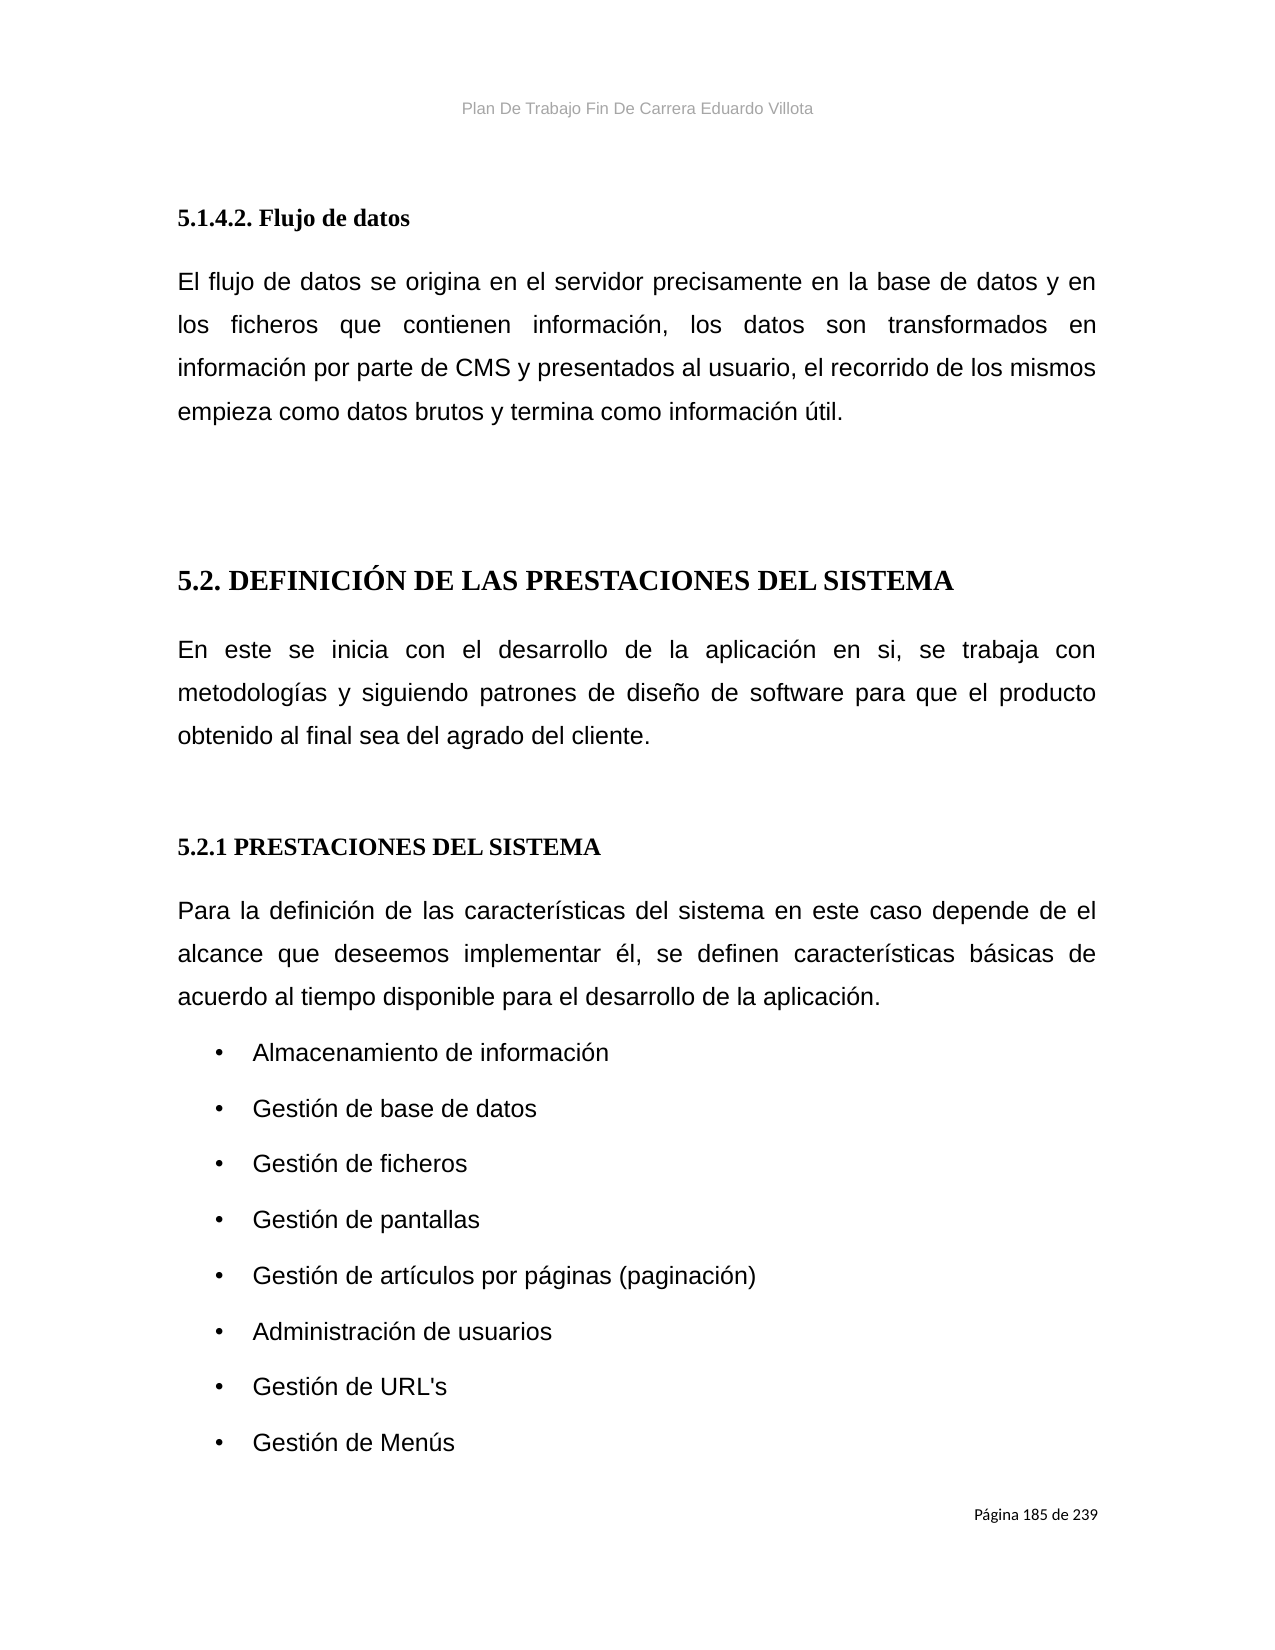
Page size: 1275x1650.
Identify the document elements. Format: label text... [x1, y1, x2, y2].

text El flujo de datos se origina en el servidor precisamente en la base de datos y en los ficheros que contienen información, los datos son transformados en información por parte de CMS y presentados al usuario, el recorrido de los mismos empieza como datos brutos y termina como información útil. [177, 267, 1098, 425]
list Administración de usuarios [215, 1317, 1098, 1345]
text 5.2.1 PRESTACIONES DEL SISTEMA [177, 832, 1098, 861]
list Gestión de ficheros [215, 1149, 1098, 1178]
text Para la definición de las características del sistema en este caso depende de el alcance que deseemos implementar él, se definen características básicas de acuerdo al tiempo disponible para el desarrollo de la aplicación. [177, 896, 1098, 1011]
list Gestión de base de datos [215, 1094, 1098, 1122]
list Gestión de URL's [215, 1372, 1098, 1401]
text 5.1.4.2. Flujo de datos [177, 203, 1098, 232]
text 5.2. DEFINICIÓN DE LAS PRESTACIONES DEL SISTEMA [177, 563, 1098, 597]
list Almacenamiento de información [215, 1038, 1098, 1067]
list Gestión de Menús [215, 1428, 1098, 1457]
list Gestión de artículos por páginas (paginación) [215, 1261, 1098, 1290]
list Gestión de pantallas [215, 1205, 1098, 1234]
text En este se inicia con el desarrollo de la aplicación en si, se trabaja con metodologías y siguiendo patrones de diseño de software para que el producto obtenido al final sea del agrado del cliente. [177, 634, 1098, 749]
